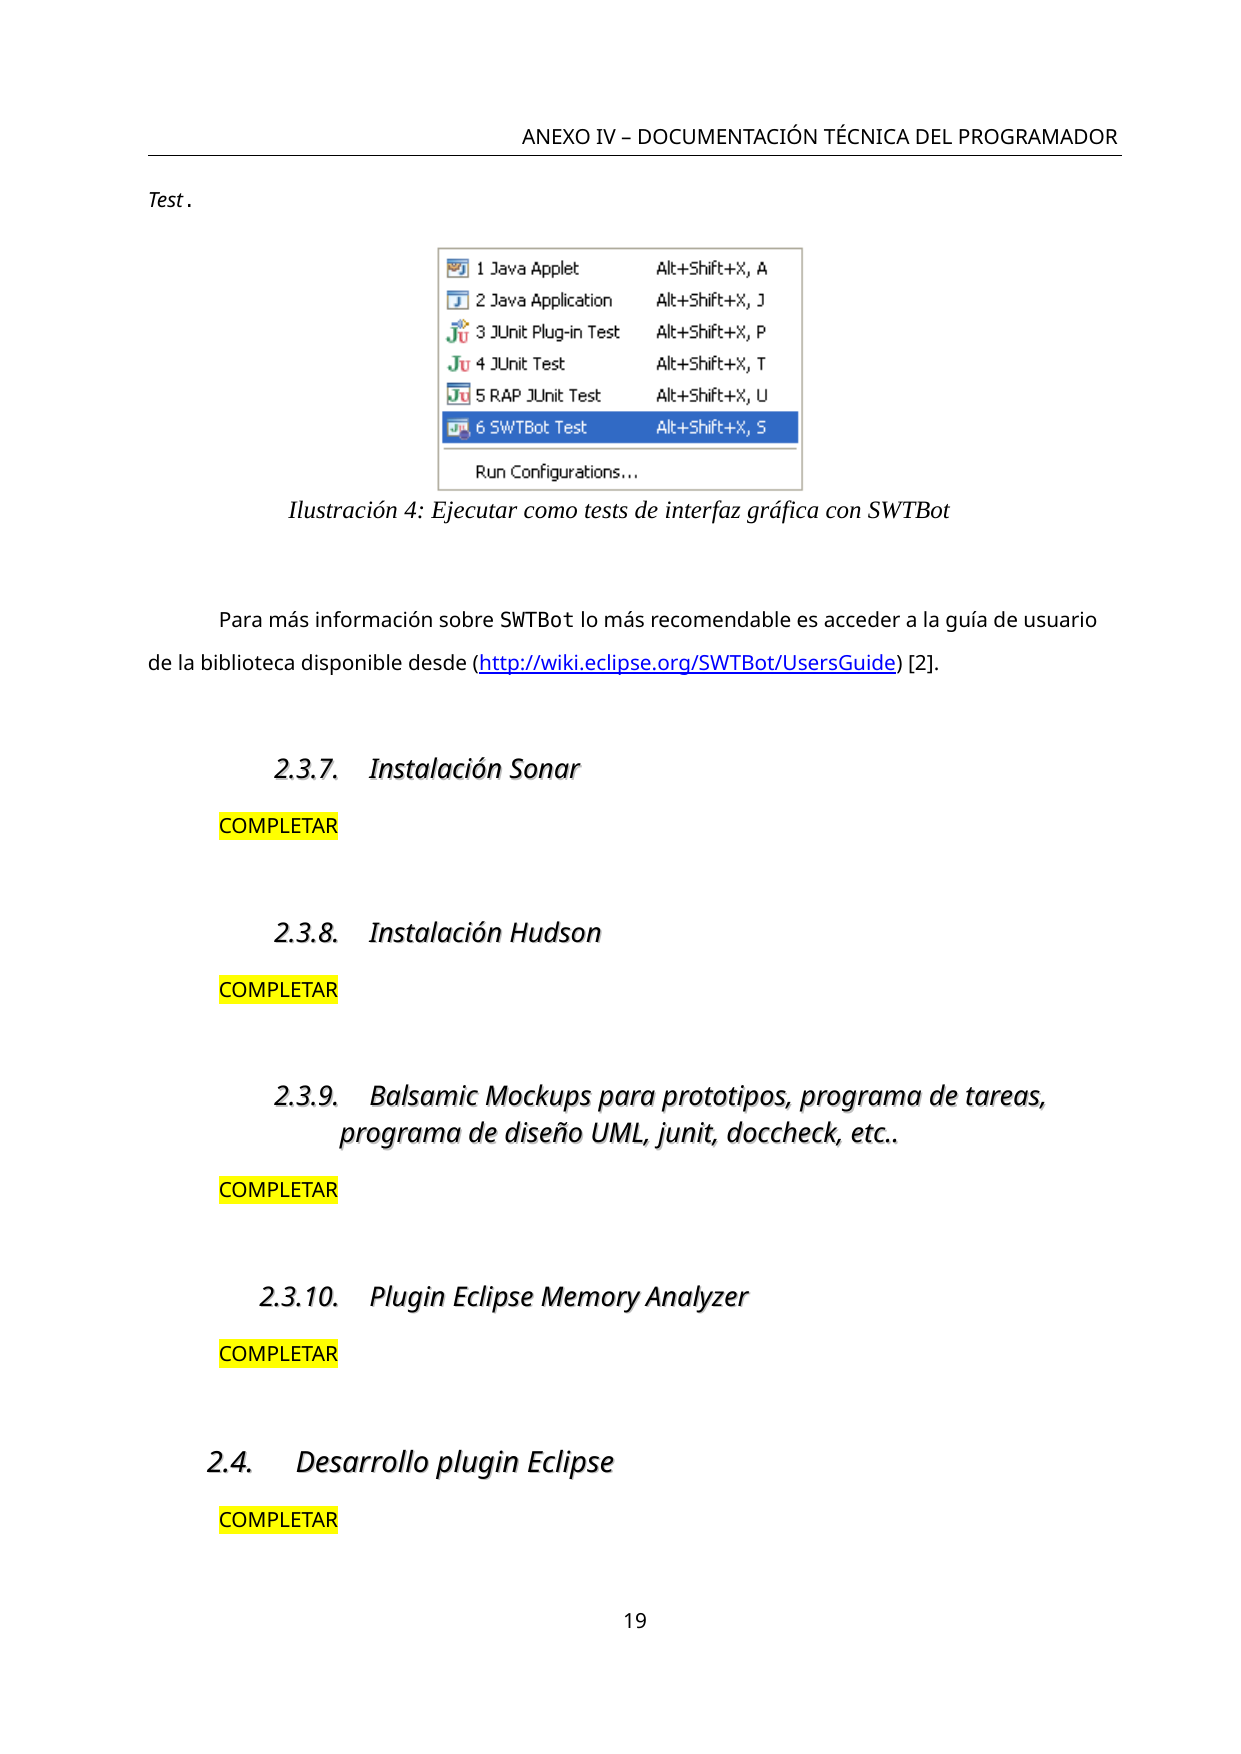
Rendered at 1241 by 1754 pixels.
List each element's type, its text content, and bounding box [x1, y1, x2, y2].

subtitle Plugin Eclipse Memory Analyzer [339, 1277, 1122, 1314]
subtitle Instalación Sonar [339, 750, 1122, 787]
text COMPLETAR [148, 1176, 1122, 1204]
subtitle Instalación Hudson [339, 913, 1122, 950]
text COMPLETAR [148, 812, 1122, 840]
subtitle Desarrollo plugin Eclipse [207, 1441, 1122, 1481]
text Ilustración 4: Ejecutar como tests de interfaz gráfica con SWTBot [266, 253, 974, 524]
text COMPLETAR [148, 1339, 1122, 1368]
subtitle Balsamic Mockups para prototipos, programa de tareas, programa de diseño UML, junit, doccheck, etc.. [339, 1077, 1122, 1151]
text COMPLETAR [148, 1506, 1122, 1534]
text COMPLETAR [148, 975, 1122, 1004]
text Test. [148, 185, 1122, 213]
text Para más información sobre SWTBot lo más recomendable es acceder a la guía de usuario de la biblioteca disponible desde (http://wiki.eclipse.org/SWTBot/UsersGuide) [2]. [148, 606, 1122, 677]
